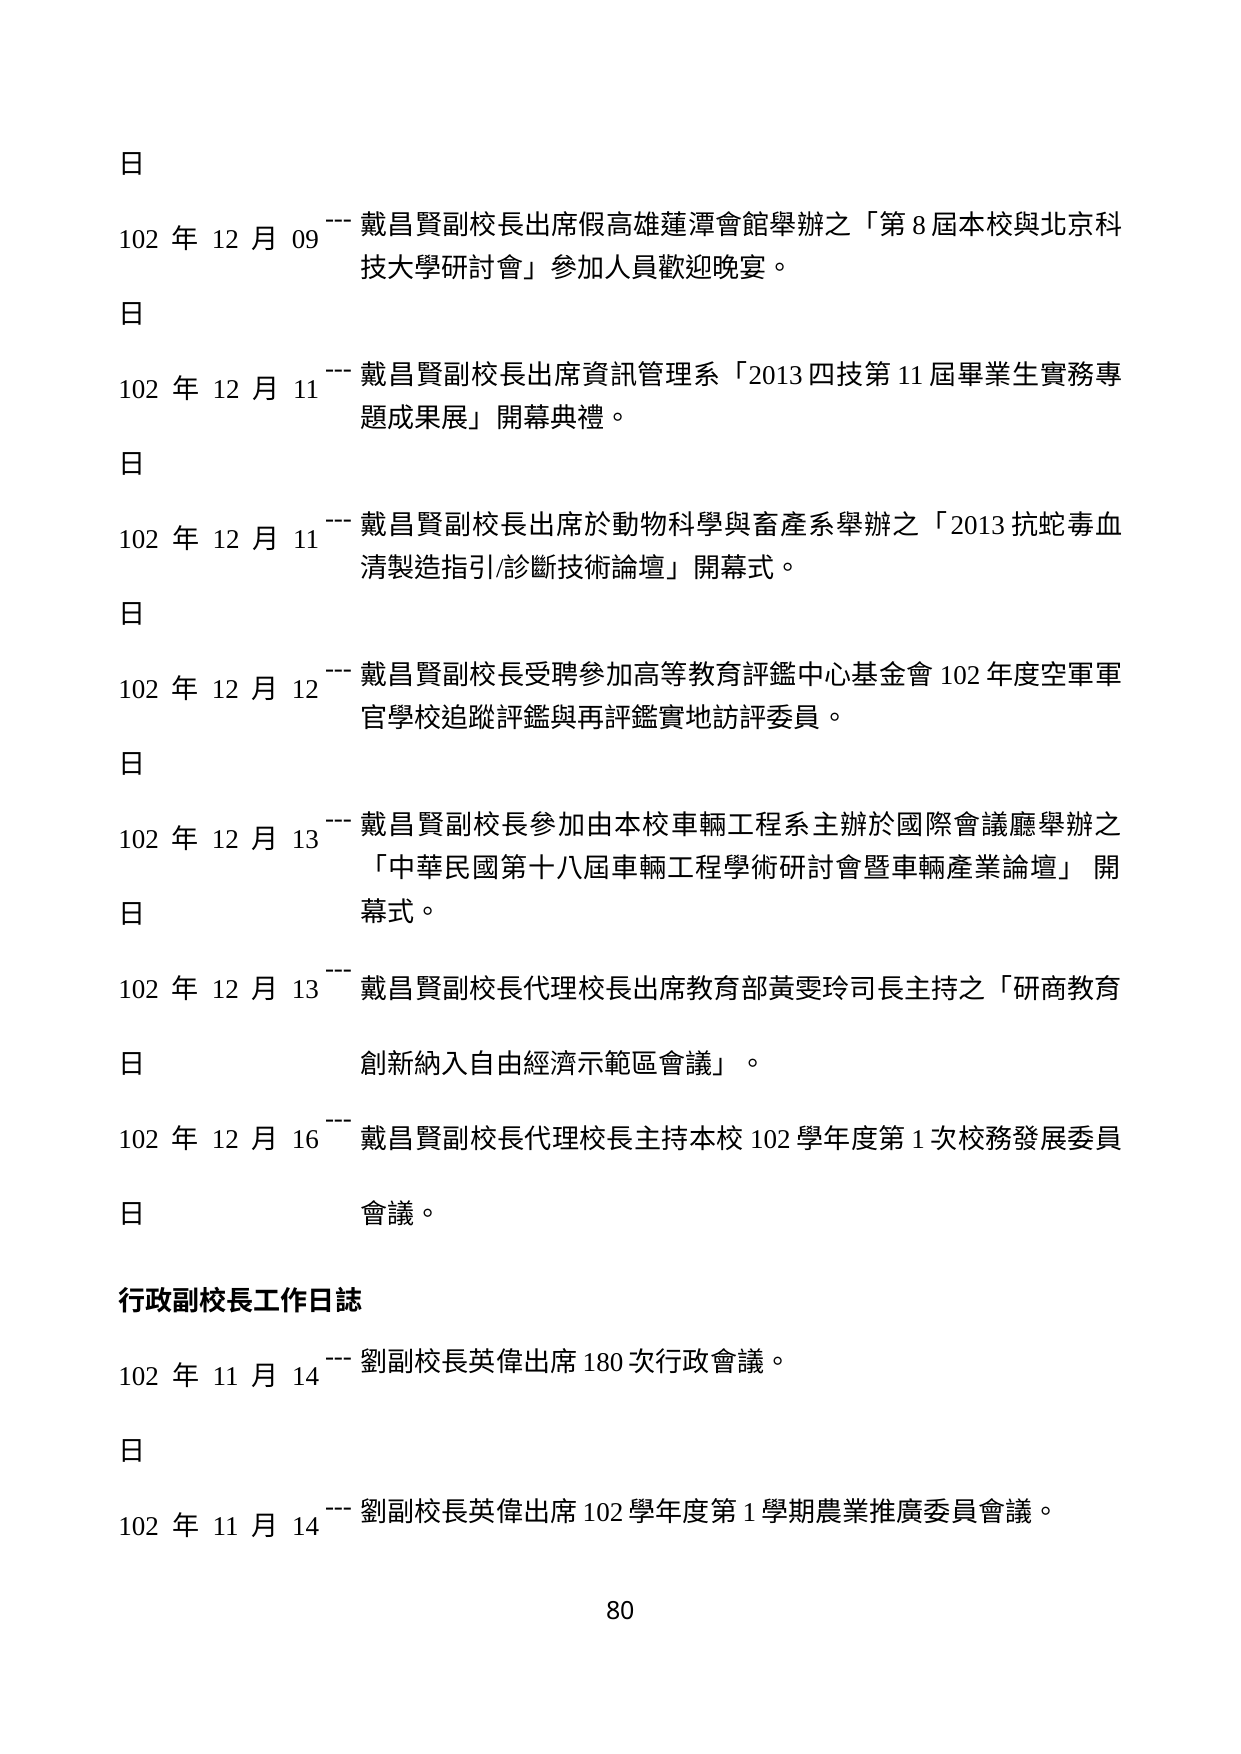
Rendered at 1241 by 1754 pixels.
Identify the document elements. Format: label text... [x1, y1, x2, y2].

table_cell --- [322, 124, 357, 199]
table_cell 102年12月09日 [115, 199, 322, 349]
table_cell 戴昌賢副校長參加由本校車輛工程系主辦於國際會議廳舉辦之「中華民國第十八屆車輛工程學術研討會暨車輛產業論壇」 開幕式。 [358, 799, 1125, 949]
table_cell 102年12月13日 [115, 799, 322, 949]
table_cell --- [322, 1487, 357, 1562]
table_cell 102年12月16日 [115, 1099, 322, 1249]
table_cell 劉副校長英偉出席180次行政會議。 [358, 1337, 1125, 1487]
table_cell --- [322, 1337, 357, 1487]
table_cell --- [322, 649, 357, 799]
table_cell 劉副校長英偉出席102學年度第1學期農業推廣委員會議。 [358, 1487, 1125, 1562]
table_cell 102年12月13日 [115, 949, 322, 1099]
table_cell --- [322, 949, 357, 1099]
table_cell --- [322, 349, 357, 499]
table_cell 102年12月11日 [115, 499, 322, 649]
table_cell 102年11月14日 [115, 1337, 322, 1487]
table_cell 102年11月14 [115, 1487, 322, 1562]
table_cell --- [322, 199, 357, 349]
table_cell 行政副校長工作日誌 [115, 1249, 1125, 1337]
table_cell 日 [115, 124, 322, 199]
table_cell 102年12月12日 [115, 649, 322, 799]
table_cell [358, 124, 1125, 199]
table_cell 戴昌賢副校長代理校長出席教育部黃雯玲司長主持之「研商教育創新納入自由經濟示範區會議」。 [358, 949, 1125, 1099]
table_cell 戴昌賢副校長出席假高雄蓮潭會館舉辦之「第8屆本校與北京科技大學研討會」參加人員歡迎晚宴。 [358, 199, 1125, 349]
table_cell 戴昌賢副校長出席於動物科學與畜產系舉辦之「2013抗蛇毒血清製造指引/診斷技術論壇」開幕式。 [358, 499, 1125, 649]
table_cell --- [322, 1099, 357, 1249]
table_cell --- [322, 499, 357, 649]
table_cell 戴昌賢副校長受聘參加高等教育評鑑中心基金會102年度空軍軍官學校追蹤評鑑與再評鑑實地訪評委員。 [358, 649, 1125, 799]
table_cell 102年12月11日 [115, 349, 322, 499]
table_cell --- [322, 799, 357, 949]
table_cell 戴昌賢副校長代理校長主持本校102學年度第1次校務發展委員會議。 [358, 1099, 1125, 1249]
table_cell 戴昌賢副校長出席資訊管理系「2013四技第11屆畢業生實務專題成果展」開幕典禮。 [358, 349, 1125, 499]
